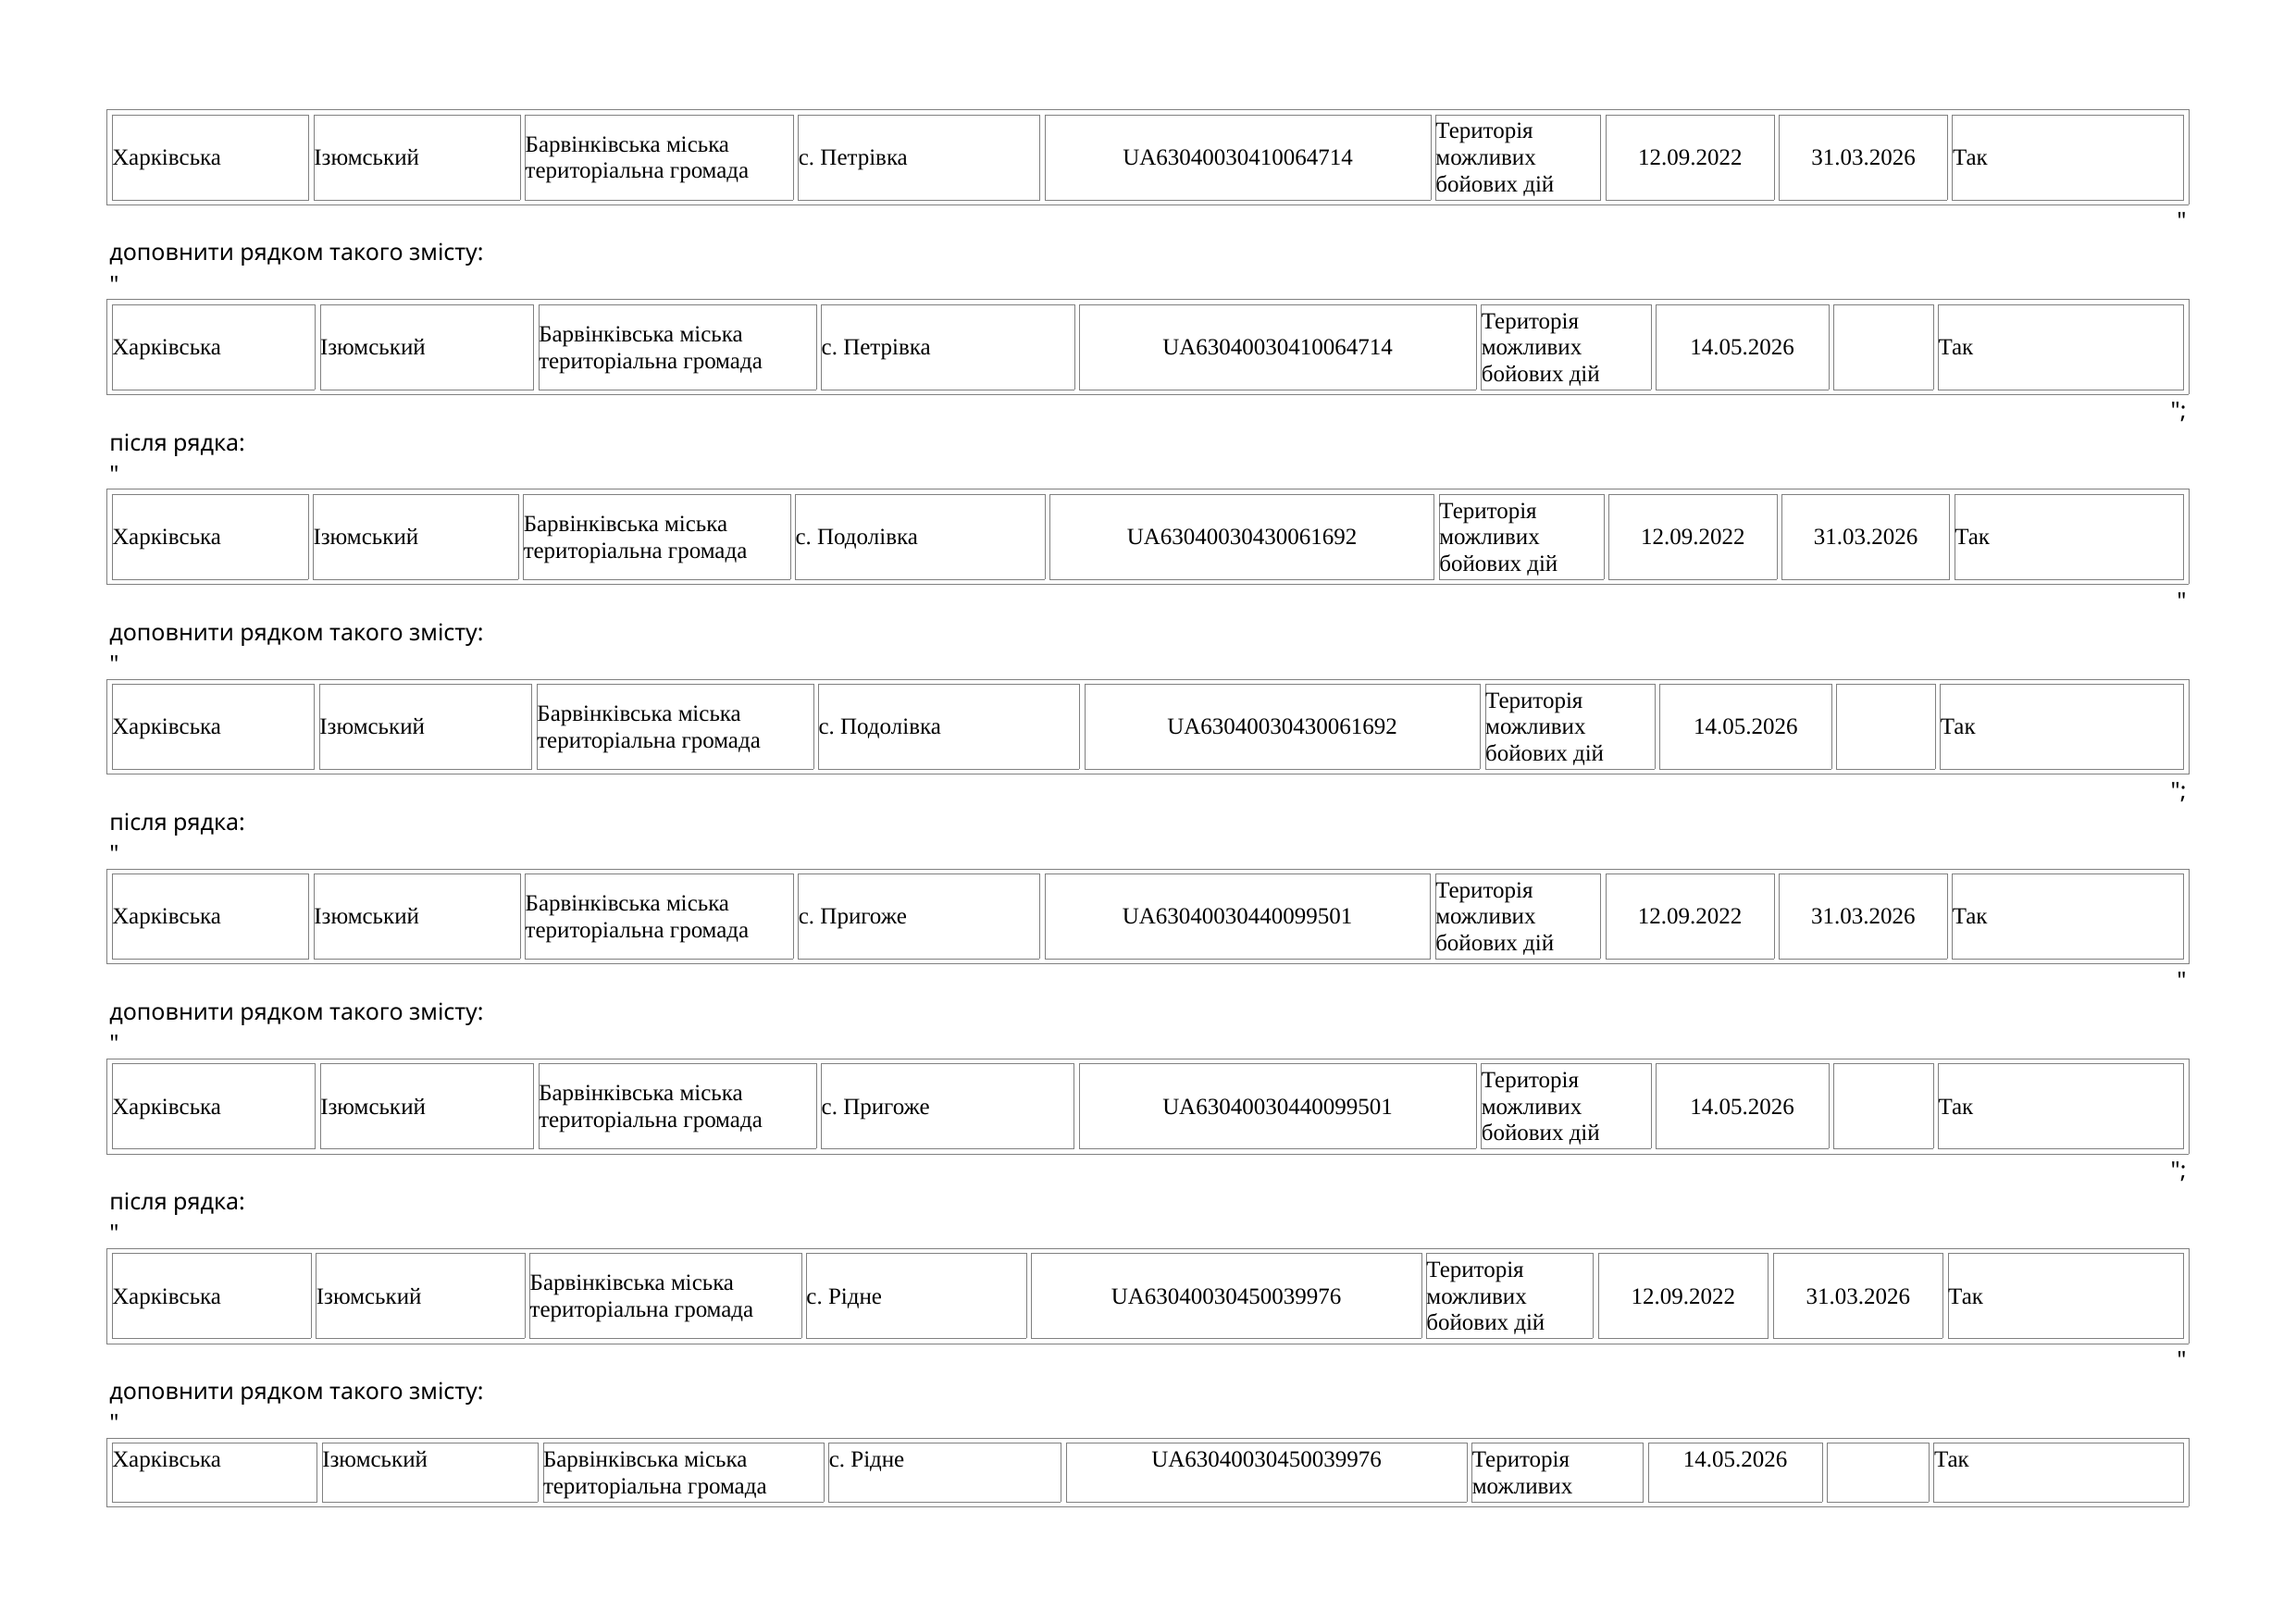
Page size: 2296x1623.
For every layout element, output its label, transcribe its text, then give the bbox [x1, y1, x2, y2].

table_header 14.05.2026 [1653, 1059, 1831, 1148]
table_header Барвінківська міська територіальна громада [523, 110, 796, 200]
text " [109, 647, 2186, 678]
table_header Ізюмський [310, 489, 521, 579]
table_header UA63040030410064714 [1076, 300, 1479, 390]
table_header Так [1935, 1059, 2186, 1148]
text " [109, 205, 2186, 236]
text після рядка: [109, 426, 2186, 457]
table_header Так [1945, 1249, 2186, 1338]
table_header [1831, 300, 1935, 390]
table_header [1825, 1439, 1931, 1502]
text " [109, 1026, 2186, 1059]
table_header UA63040030440099501 [1076, 1059, 1479, 1148]
table_header Ізюмський [317, 300, 536, 390]
text "; [109, 1155, 2186, 1185]
table_header Харківська [109, 110, 311, 200]
text " [109, 457, 2186, 489]
text " [109, 1406, 2186, 1438]
table_header Так [1931, 1439, 2186, 1502]
table_header [1828, 1443, 1929, 1502]
table_header 14.05.2026 [1653, 300, 1831, 390]
table_header Харківська [109, 1249, 314, 1338]
table_header Барвінківська міська територіальна громада [536, 300, 818, 390]
table_header Ізюмський [311, 110, 522, 200]
table_header 12.09.2022 [1603, 110, 1776, 200]
table_header Так [1952, 489, 2186, 579]
table_header 31.03.2026 [1780, 489, 1952, 579]
table_header Харківська [109, 1439, 319, 1502]
table_header 31.03.2026 [1776, 870, 1950, 959]
table_header Територія можливих бойових дій [1483, 680, 1657, 769]
table_header Територія можливих [1470, 1439, 1645, 1502]
text "; [109, 774, 2186, 805]
table_header UA63040030450039976 [1029, 1249, 1423, 1338]
table_header с. Рідне [826, 1439, 1063, 1502]
text після рядка: [109, 805, 2186, 836]
table_header Барвінківська міська територіальна громада [536, 1059, 818, 1148]
table_header Харківська [109, 489, 310, 579]
table_header UA63040030410064714 [1042, 110, 1433, 200]
table_header Харківська [109, 300, 317, 390]
table_header Так [1950, 110, 2186, 200]
table_header Ізюмський [316, 680, 534, 769]
table_header 12.09.2022 [1595, 1249, 1770, 1338]
table_header 31.03.2026 [1777, 110, 1950, 200]
table_header Територія можливих бойових дій [1423, 1249, 1595, 1338]
table_header Так [1935, 300, 2186, 390]
table_header [1834, 305, 1933, 390]
text " [109, 964, 2186, 996]
table_header Територія можливих бойових дій [1479, 1059, 1653, 1148]
text доповнити рядком такого змісту: [109, 996, 2186, 1026]
table_header Харківська [109, 680, 316, 769]
table_header Так [1950, 870, 2186, 959]
table_header Барвінківська міська територіальна громада [523, 870, 796, 959]
table_header 14.05.2026 [1645, 1439, 1825, 1502]
text " [109, 585, 2186, 615]
table_header с. Подолівка [815, 680, 1082, 769]
table_header UA63040030430061692 [1048, 489, 1436, 579]
text доповнити рядком такого змісту: [109, 1375, 2186, 1406]
text "; [109, 395, 2186, 426]
table_header Ізюмський [319, 1439, 540, 1502]
table_header Харківська [109, 1059, 317, 1148]
table_header 14.05.2026 [1657, 680, 1834, 769]
table_header UA63040030450039976 [1063, 1439, 1470, 1502]
table_header Так [1938, 680, 2186, 769]
table_header с. Рідне [803, 1249, 1029, 1338]
table_header Харківська [109, 870, 311, 959]
table_header UA63040030430061692 [1082, 680, 1483, 769]
table_header [1831, 1059, 1935, 1148]
table_header Ізюмський [317, 1059, 536, 1148]
table_header Барвінківська міська територіальна громада [534, 680, 815, 769]
table_header Барвінківська міська територіальна громада [521, 489, 792, 579]
table_header Територія можливих бойових дій [1436, 489, 1607, 579]
table_header [1834, 1064, 1933, 1148]
table_header с. Петрівка [819, 300, 1076, 390]
table_header Барвінківська міська територіальна громада [527, 1249, 803, 1338]
table_header [1837, 685, 1935, 769]
table_header с. Подолівка [792, 489, 1048, 579]
text після рядка: [109, 1185, 2186, 1217]
table_header Ізюмський [311, 870, 522, 959]
table_header 31.03.2026 [1770, 1249, 1945, 1338]
table_header с. Пригоже [796, 870, 1042, 959]
text " [109, 1344, 2186, 1375]
text " [109, 267, 2186, 299]
table_header с. Пригоже [819, 1059, 1076, 1148]
table_header Територія можливих бойових дій [1433, 110, 1603, 200]
text доповнити рядком такого змісту: [109, 615, 2186, 647]
text доповнити рядком такого змісту: [109, 236, 2186, 267]
text " [109, 1217, 2186, 1248]
table_header Територія можливих бойових дій [1433, 870, 1603, 959]
table_header UA63040030440099501 [1042, 870, 1433, 959]
table_header [1834, 680, 1938, 769]
table_header Територія можливих бойових дій [1479, 300, 1653, 390]
text " [109, 836, 2186, 868]
table_header 12.09.2022 [1603, 870, 1776, 959]
table_header с. Петрівка [796, 110, 1042, 200]
table_header Барвінківська міська територіальна громада [540, 1439, 826, 1502]
table_header 12.09.2022 [1607, 489, 1779, 579]
table_header Ізюмський [314, 1249, 527, 1338]
